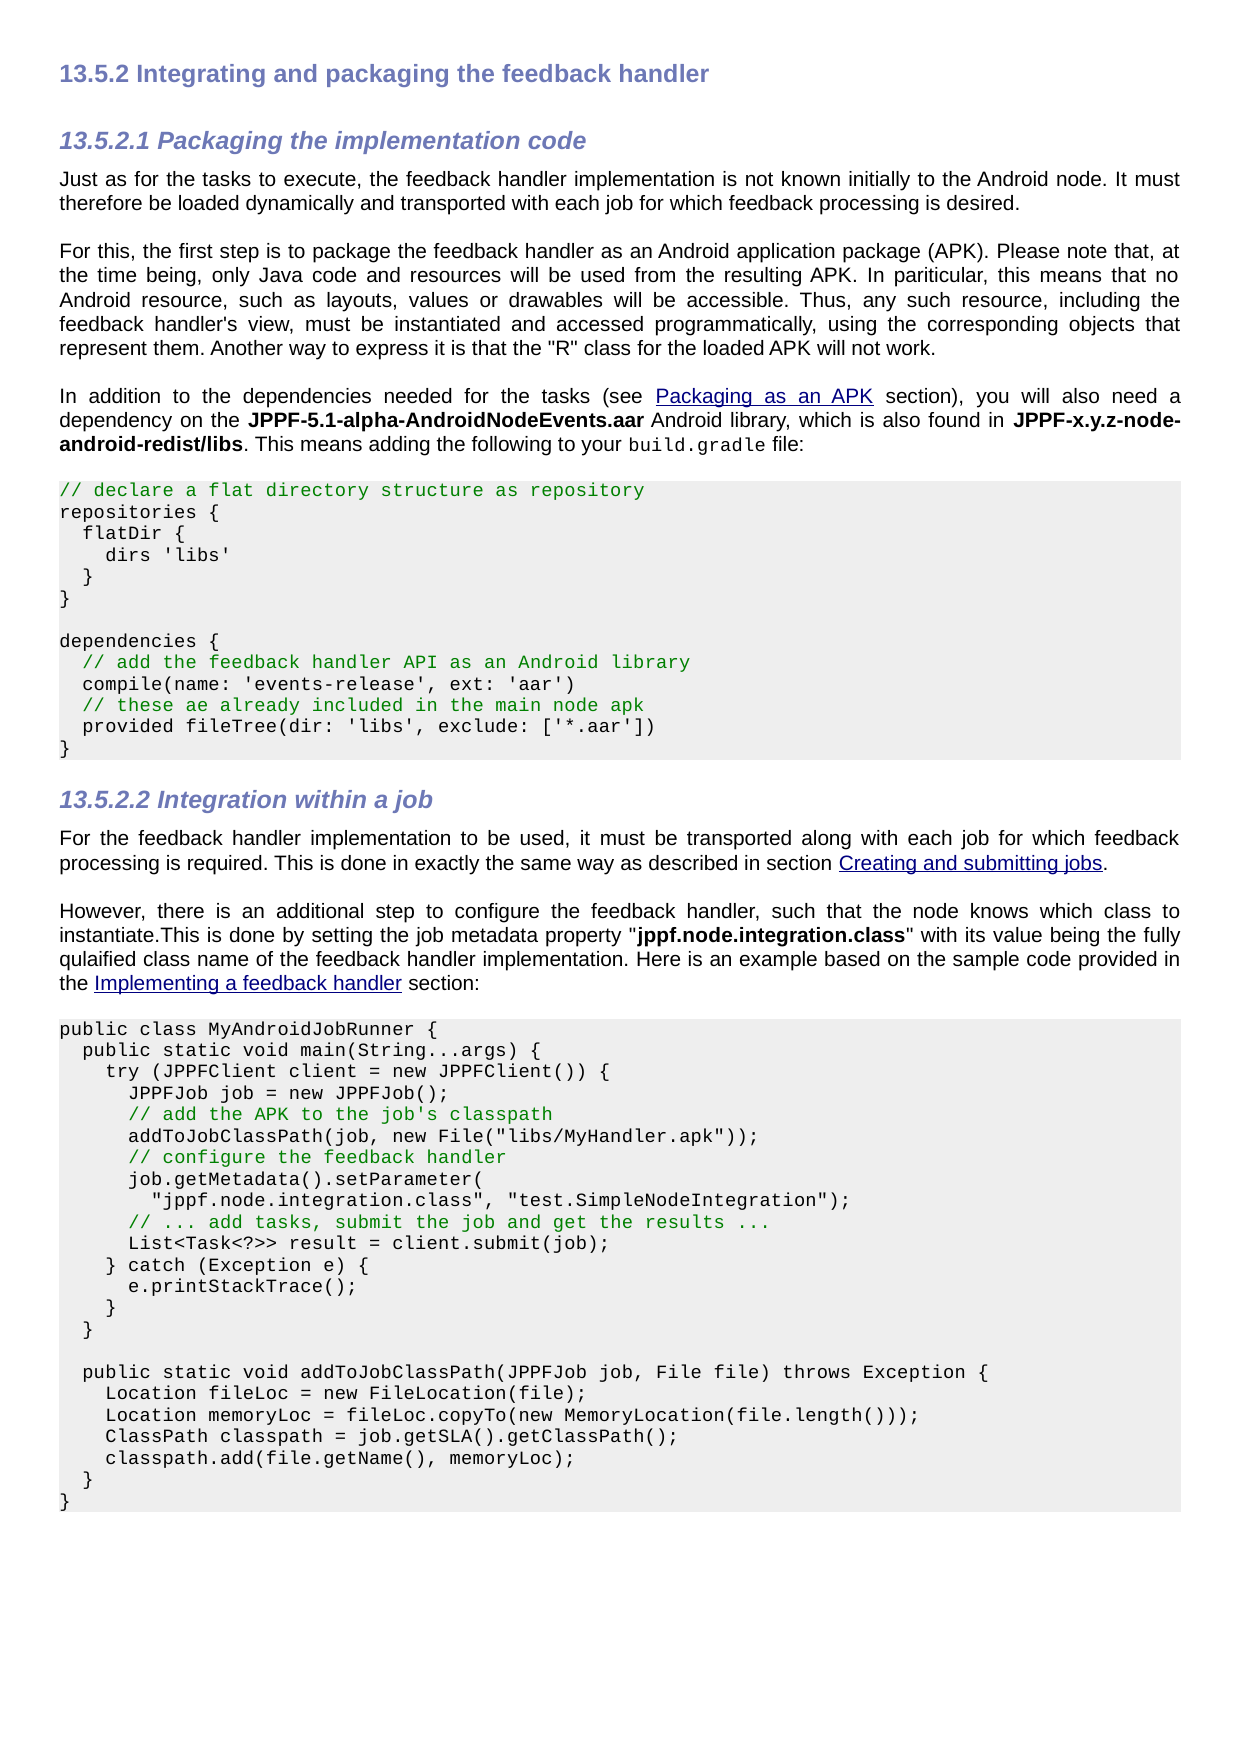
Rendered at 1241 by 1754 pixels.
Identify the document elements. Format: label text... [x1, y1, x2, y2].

text } catch (Exception e) { [59, 1255, 1181, 1276]
text // add the APK to the job's classpath [59, 1105, 1181, 1126]
text } [59, 1469, 1181, 1491]
text flatDir { [59, 524, 1181, 545]
subtitle Packaging the implementation code [59, 126, 1181, 155]
text classpath.add(file.getName(), memoryLoc); [59, 1448, 1181, 1469]
text } [59, 1491, 1181, 1512]
text List<Task<?>> result = client.submit(job); [59, 1233, 1181, 1255]
text repositories { [59, 502, 1181, 524]
text } [59, 738, 1181, 760]
text public class MyAndroidJobRunner { [59, 1019, 1181, 1040]
text Location fileLoc = new FileLocation(file); [59, 1384, 1181, 1405]
text } [59, 1298, 1181, 1319]
text // add the feedback handler API as an Android library [59, 652, 1181, 674]
text job.getMetadata().setParameter( [59, 1169, 1181, 1191]
text public static void addToJobClassPath(JPPFJob job, File file) throws Exception { [59, 1362, 1181, 1384]
text // declare a flat directory structure as repository [59, 481, 1181, 502]
text // these ae already included in the main node apk [59, 695, 1181, 717]
text try (JPPFClient client = new JPPFClient()) { [59, 1062, 1181, 1083]
text Location memoryLoc = fileLoc.copyTo(new MemoryLocation(file.length())); [59, 1405, 1181, 1427]
text // configure the feedback handler [59, 1148, 1181, 1169]
text dirs 'libs' [59, 545, 1181, 567]
text public static void main(String...args) { [59, 1040, 1181, 1062]
text For this, the first step is to package the feedback handler as an Android application package (APK). Please note that, at the time being, only Java code and resources will be used from the resulting APK. In pariticular, this means that no Android resource, such as layouts, values or drawables will be accessible. Thus, any such resource, including the feedback handler's view, must be instantiated and accessed programmatically, using the corresponding objects that represent them. Another way to express it is that the "R" class for the loaded APK will not work. [59, 239, 1181, 360]
text provided fileTree(dir: 'libs', exclude: ['*.aar']) [59, 717, 1181, 738]
text compile(name: 'events-release', ext: 'aar') [59, 674, 1181, 695]
text addToJobClassPath(job, new File("libs/MyHandler.apk")); [59, 1126, 1181, 1148]
text e.printStackTrace(); [59, 1276, 1181, 1298]
text dependencies { [59, 631, 1181, 652]
text // ... add tasks, submit the job and get the results ... [59, 1212, 1181, 1233]
text Just as for the tasks to execute, the feedback handler implementation is not known initially to the Android node. It must therefore be loaded dynamically and transported with each job for which feedback processing is desired. [59, 167, 1181, 215]
text For the feedback handler implementation to be used, it must be transported along with each job for which feedback processing is required. This is done in exactly the same way as described in section Creating and submitting jobs. [59, 826, 1181, 874]
text } [59, 588, 1181, 609]
text In addition to the dependencies needed for the tasks (see Packaging as an APK section), you will also need a dependency on the JPPF-5.1-alpha-AndroidNodeEvents.aar Android library, which is also found in JPPF-x.y.z-node-android-redist/libs. This means adding the following to your build.gradle file: [59, 384, 1181, 457]
subtitle Integrating and packaging the feedback handler [59, 59, 1181, 88]
text However, there is an additional step to configure the feedback handler, such that the node knows which class to instantiate.This is done by setting the job metadata property "jppf.node.integration.class" with its value being the fully qulaified class name of the feedback handler implementation. Here is an example based on the sample code provided in the Implementing a feedback handler section: [59, 898, 1181, 995]
text } [59, 1319, 1181, 1341]
text ClassPath classpath = job.getSLA().getClassPath(); [59, 1427, 1181, 1448]
subtitle Integration within a job [59, 785, 1181, 814]
text "jppf.node.integration.class", "test.SimpleNodeIntegration"); [59, 1191, 1181, 1212]
text JPPFJob job = new JPPFJob(); [59, 1083, 1181, 1105]
text } [59, 567, 1181, 588]
